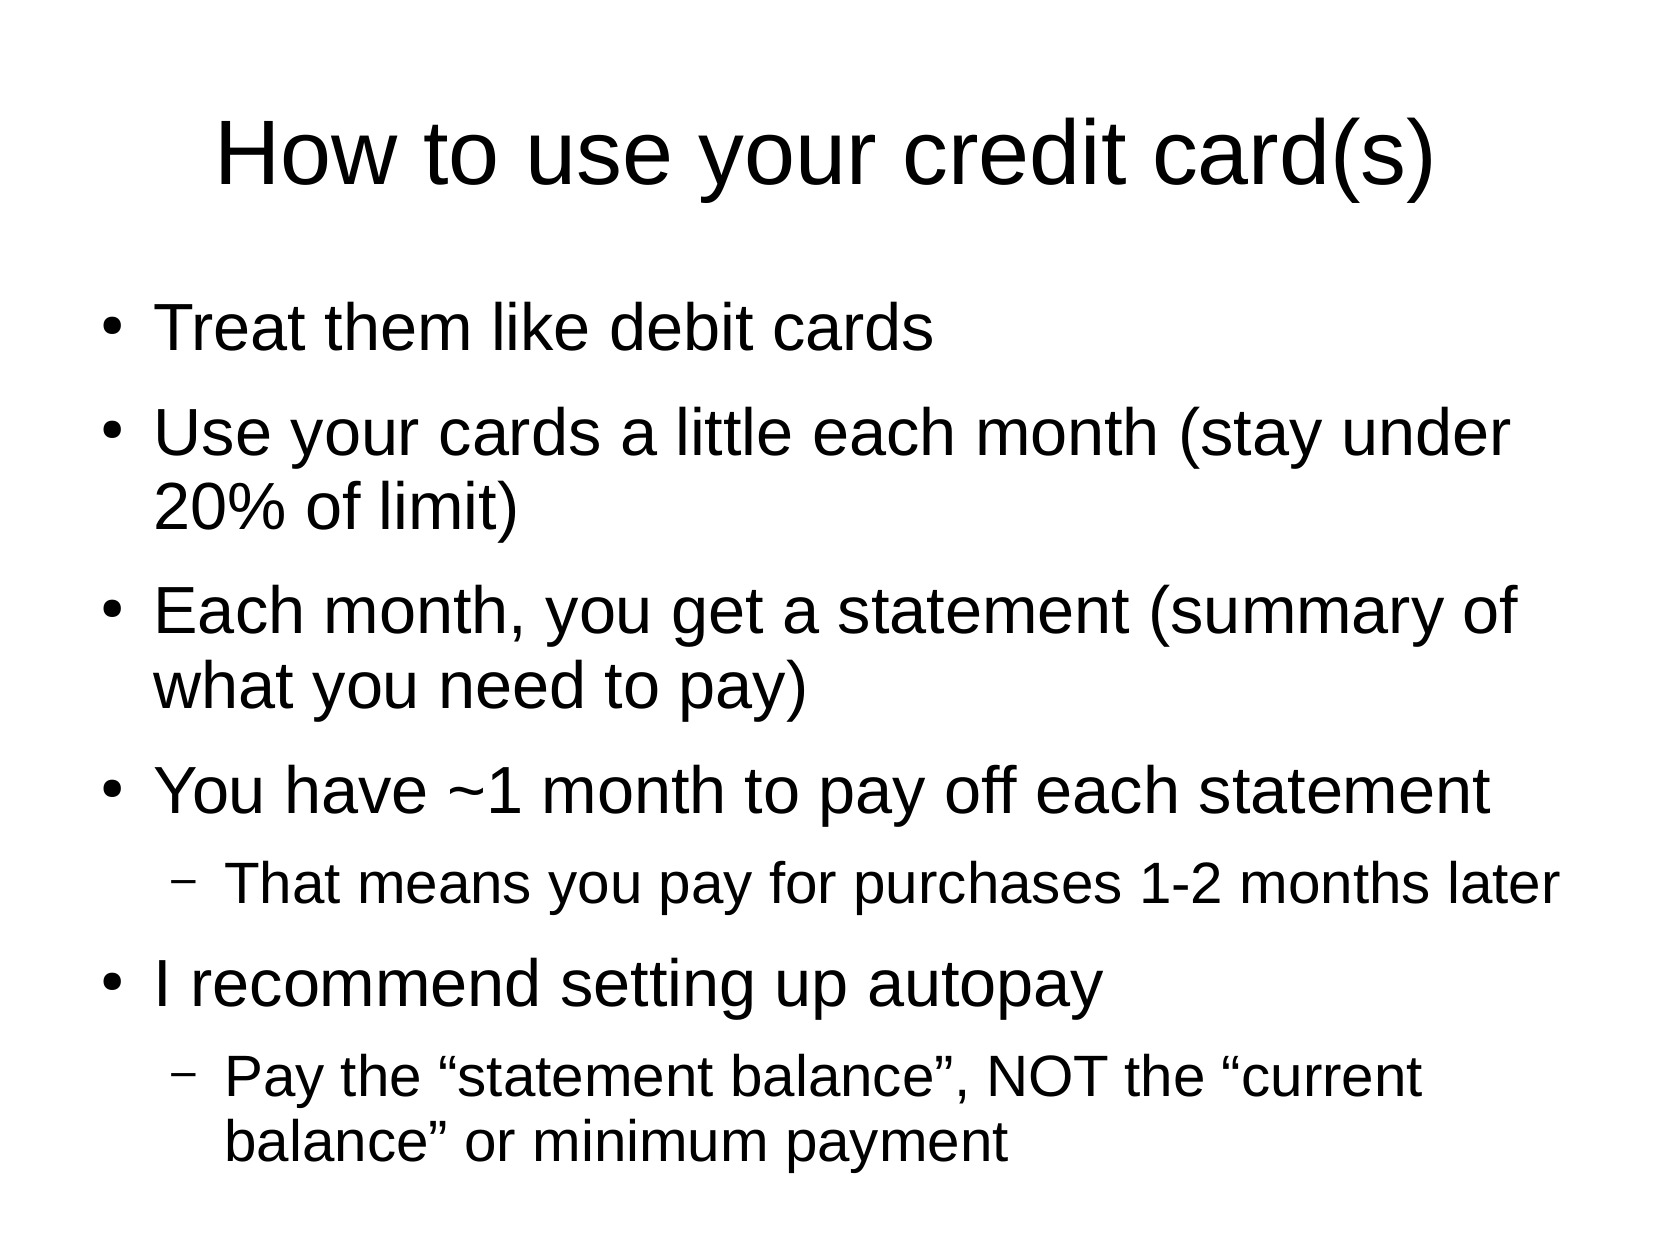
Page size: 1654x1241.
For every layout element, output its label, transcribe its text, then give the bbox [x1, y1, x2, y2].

title How to use your credit card(s) [82, 49, 1571, 257]
list Treat them like debit cards Use your cards a little each month (stay under 20% of limit) Each month, you get a statement (summary of what you need to pay) You have ~1 month to pay off each statement That means you pay for purchases 1-2 months later I recommend setting up autopay Pay the “statement balance”, NOT the “current balance” or minimum payment [82, 290, 1571, 1201]
